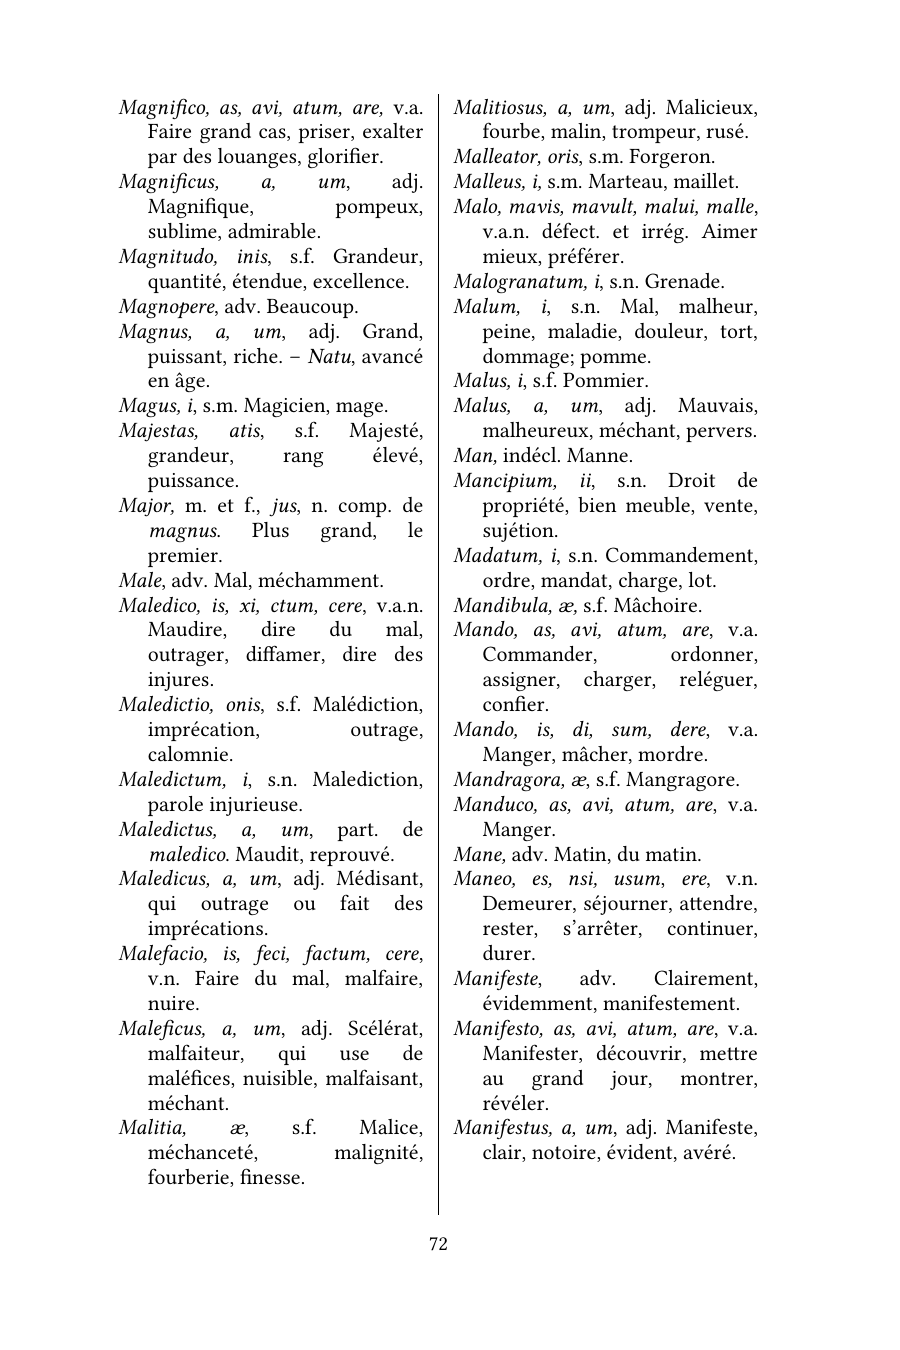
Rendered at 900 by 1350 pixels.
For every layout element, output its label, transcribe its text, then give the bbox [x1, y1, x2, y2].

text Magnificus, a, um, adj. Magnifique, pompeux, sublime, admirable. [118, 169, 423, 244]
text Maledictio, onis, s.f. Malédiction, imprécation, outrage, calomnie. [118, 692, 423, 767]
text Mancipium, ii, s.n. Droit de propriété, bien meuble, vente, sujétion. [453, 468, 758, 543]
text Male, adv. Mal, méchamment. [118, 567, 423, 592]
text Malum, i, s.n. Mal, malheur, peine, maladie, douleur, tort, dommage; pomme. [453, 294, 758, 368]
text Magus, i, s.m. Magicien, mage. [118, 393, 423, 418]
text Malitia, æ, s.f. Malice, méchanceté, malignité, fourberie, finesse. [118, 1115, 423, 1190]
text Malitiosus, a, um, adj. Malicieux, fourbe, malin, trompeur, rusé. [453, 94, 758, 144]
text Mando, as, avi, atum, are, v.a. Commander, ordonner, assigner, charger, reléguer, confier. [453, 617, 758, 717]
text Manifesto, as, avi, atum, are, v.a. Manifester, découvrir, mettre au grand jour, montrer, révéler. [453, 1016, 758, 1115]
text Maledico, is, xi, ctum, cere, v.a.n. Maudire, dire du mal, outrager, diffamer, dire des injures. [118, 592, 423, 692]
text Magnopere, adv. Beaucoup. [118, 294, 423, 318]
text Malogranatum, i, s.n. Grenade. [453, 269, 758, 294]
text Man, indécl. Manne. [453, 443, 758, 468]
text Mando, is, di, sum, dere, v.a. Manger, mâcher, mordre. [453, 717, 758, 767]
text Maledictum, i, s.n. Malediction, parole injurieuse. [118, 767, 423, 816]
text Malus, a, um, adj. Mauvais, malheureux, méchant, pervers. [453, 393, 758, 443]
text Mane, adv. Matin, du matin. [453, 841, 758, 866]
text Manduco, as, avi, atum, are, v.a. Manger. [453, 792, 758, 841]
text Maledicus, a, um, adj. Médisant, qui outrage ou fait des imprécations. [118, 866, 423, 941]
text Maleficus, a, um, adj. Scélérat, malfaiteur, qui use de maléfices, nuisible, malfaisant, méchant. [118, 1016, 423, 1115]
text Manifeste, adv. Clairement, évidemment, manifestement. [453, 966, 758, 1016]
text Malleator, oris, s.m. Forgeron. [453, 144, 758, 169]
text Mandibula, æ, s.f. Mâchoire. [453, 592, 758, 617]
text Magnus, a, um, adj. Grand, puissant, riche. – Natu, avancé en âge. [118, 318, 423, 393]
text Maneo, es, nsi, usum, ere, v.n. Demeurer, séjourner, attendre, rester, s’arrêter, continuer, durer. [453, 866, 758, 966]
text Maledictus, a, um, part. de maledico. Maudit, reprouvé. [118, 816, 423, 866]
text Malefacio, is, feci, factum, cere, v.n. Faire du mal, malfaire, nuire. [118, 941, 423, 1016]
text Manifestus, a, um, adj. Manifeste, clair, notoire, évident, avéré. [453, 1115, 758, 1165]
text Malleus, i, s.m. Marteau, maillet. [453, 169, 758, 194]
text Major, m. et f., jus, n. comp. de magnus. Plus grand, le premier. [118, 493, 423, 567]
text Magnitudo, inis, s.f. Grandeur, quantité, étendue, excellence. [118, 244, 423, 294]
text Mandragora, æ, s.f. Mangragore. [453, 767, 758, 792]
text Madatum, i, s.n. Commandement, ordre, mandat, charge, lot. [453, 543, 758, 592]
text Malus, i, s.f. Pommier. [453, 368, 758, 393]
text Majestas, atis, s.f. Majesté, grandeur, rang élevé, puissance. [118, 418, 423, 493]
text Malo, mavis, mavult, malui, malle, v.a.n. défect. et irrég. Aimer mieux, préférer. [453, 194, 758, 269]
text Magnifico, as, avi, atum, are, v.a. Faire grand cas, priser, exalter par des louanges, glorifier. [118, 94, 423, 169]
